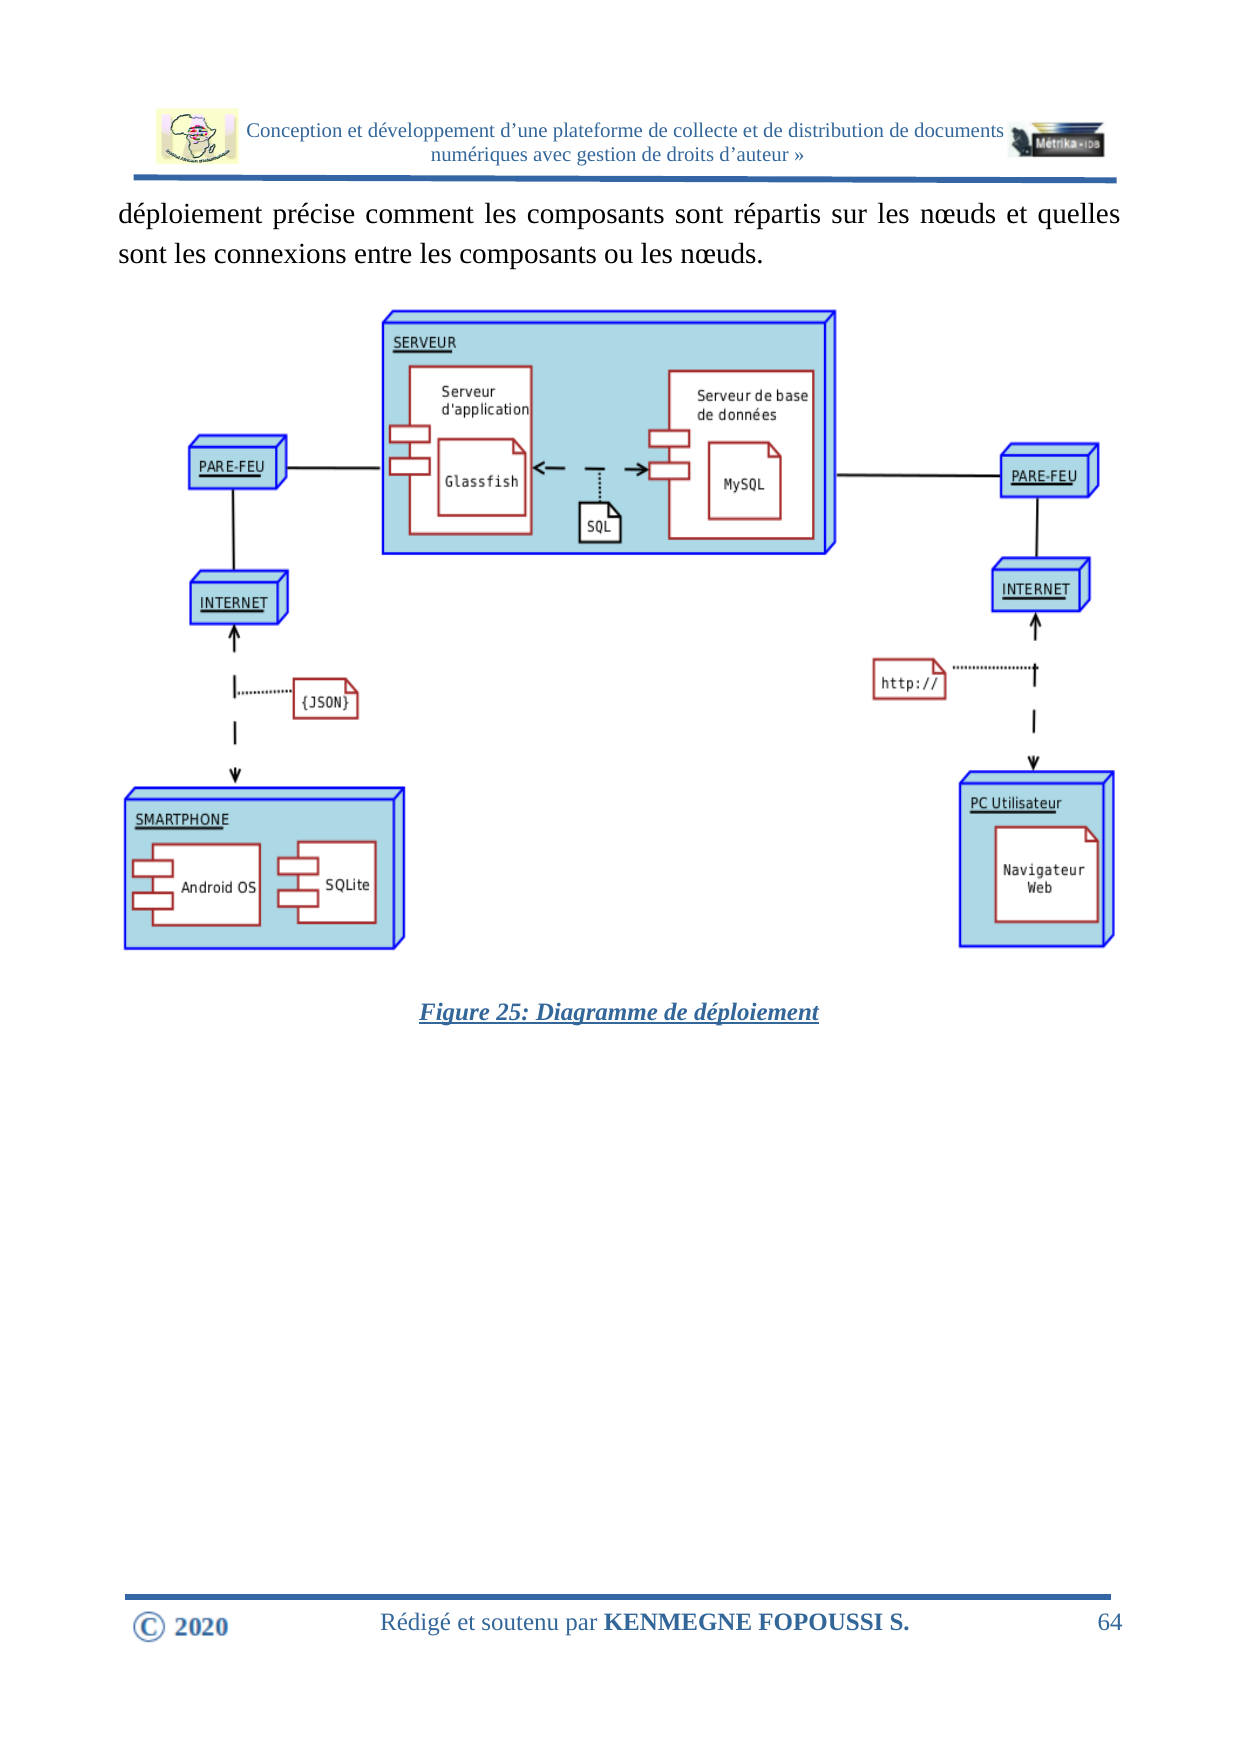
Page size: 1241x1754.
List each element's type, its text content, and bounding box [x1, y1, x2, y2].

picture [1003, 116, 1109, 160]
text Figure 25: Diagramme de déploiement [118, 997, 1122, 1026]
text déploiement précise comment les composants sont répartis sur les nœuds et quelles sont les connexions entre les composants ou les nœuds. [118, 196, 1122, 269]
picture [118, 303, 1123, 957]
picture [154, 107, 241, 166]
picture [126, 1604, 231, 1647]
